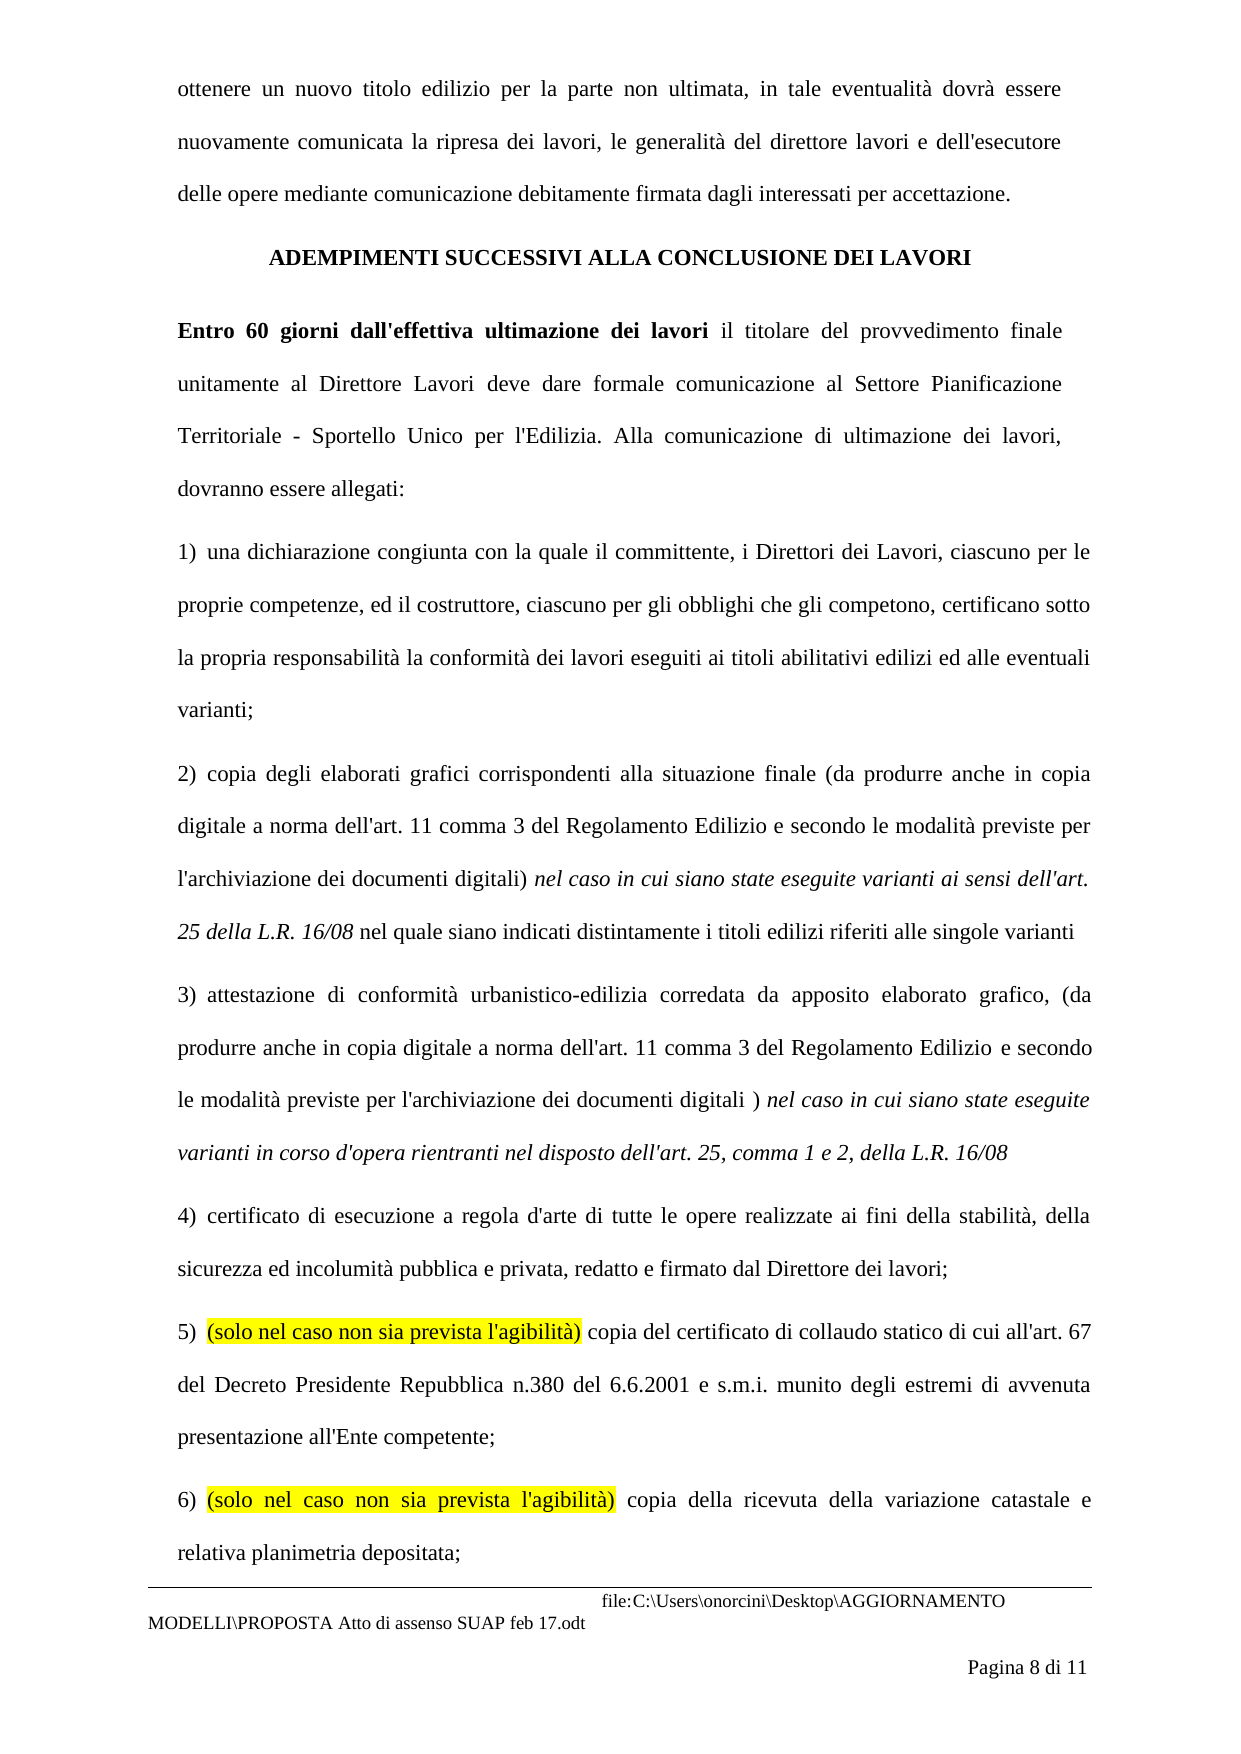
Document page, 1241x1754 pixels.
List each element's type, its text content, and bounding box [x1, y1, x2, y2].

text Entro 60 giorni dall'effettiva ultimazione dei lavori il titolare del provvedimento finale unitamente al Direttore Lavori deve dare formale comunicazione al Settore Pianificazione Territoriale - Sportello Unico per l'Edilizia. Alla comunicazione di ultimazione dei lavori, dovranno essere allegati: [177, 317, 1063, 502]
list (solo nel caso non sia prevista l'agibilità) copia del certificato di collaudo statico di cui all'art. 67 del Decreto Presidente Repubblica n.380 del 6.6.2001 e s.m.i. munito degli estremi di avvenuta presentazione all'Ente competente; [177, 1318, 1092, 1450]
list (solo nel caso non sia prevista l'agibilità) copia della ricevuta della variazione catastale e relativa planimetria depositata; [177, 1486, 1092, 1566]
text ottenere un nuovo titolo edilizio per la parte non ultimata, in tale eventualità dovrà essere nuovamente comunicata la ripresa dei lavori, le generalità del direttore lavori e dell'esecutore delle opere mediante comunicazione debitamente firmata dagli interessati per accettazione. [177, 75, 1063, 207]
list attestazione di conformità urbanistico-edilizia corredata da apposito elaborato grafico, (da produrre anche in copia digitale a norma dell'art. 11 comma 3 del Regolamento Edilizio e secondo le modalità previste per l'archiviazione dei documenti digitali ) nel caso in cui siano state eseguite varianti in corso d'opera rientranti nel disposto dell'art. 25, comma 1 e 2, della L.R. 16/08 [177, 981, 1092, 1165]
text ADEMPIMENTI SUCCESSIVI ALLA CONCLUSIONE DEI LAVORI [148, 243, 1092, 270]
list copia degli elaborati grafici corrispondenti alla situazione finale (da produrre anche in copia digitale a norma dell'art. 11 comma 3 del Regolamento Edilizio e secondo le modalità previste per l'archiviazione dei documenti digitali) nel caso in cui siano state eseguite varianti ai sensi dell'art. 25 della L.R. 16/08 nel quale siano indicati distintamente i titoli edilizi riferiti alle singole varianti [177, 759, 1092, 944]
list una dichiarazione congiunta con la quale il committente, i Direttori dei Lavori, ciascuno per le proprie competenze, ed il costruttore, ciascuno per gli obblighi che gli competono, certificano sotto la propria responsabilità la conformità dei lavori eseguiti ai titoli abilitativi edilizi ed alle eventuali varianti; [177, 538, 1092, 723]
list certificato di esecuzione a regola d'arte di tutte le opere realizzate ai fini della stabilità, della sicurezza ed incolumità pubblica e privata, redatto e firmato dal Direttore dei lavori; [177, 1202, 1092, 1281]
